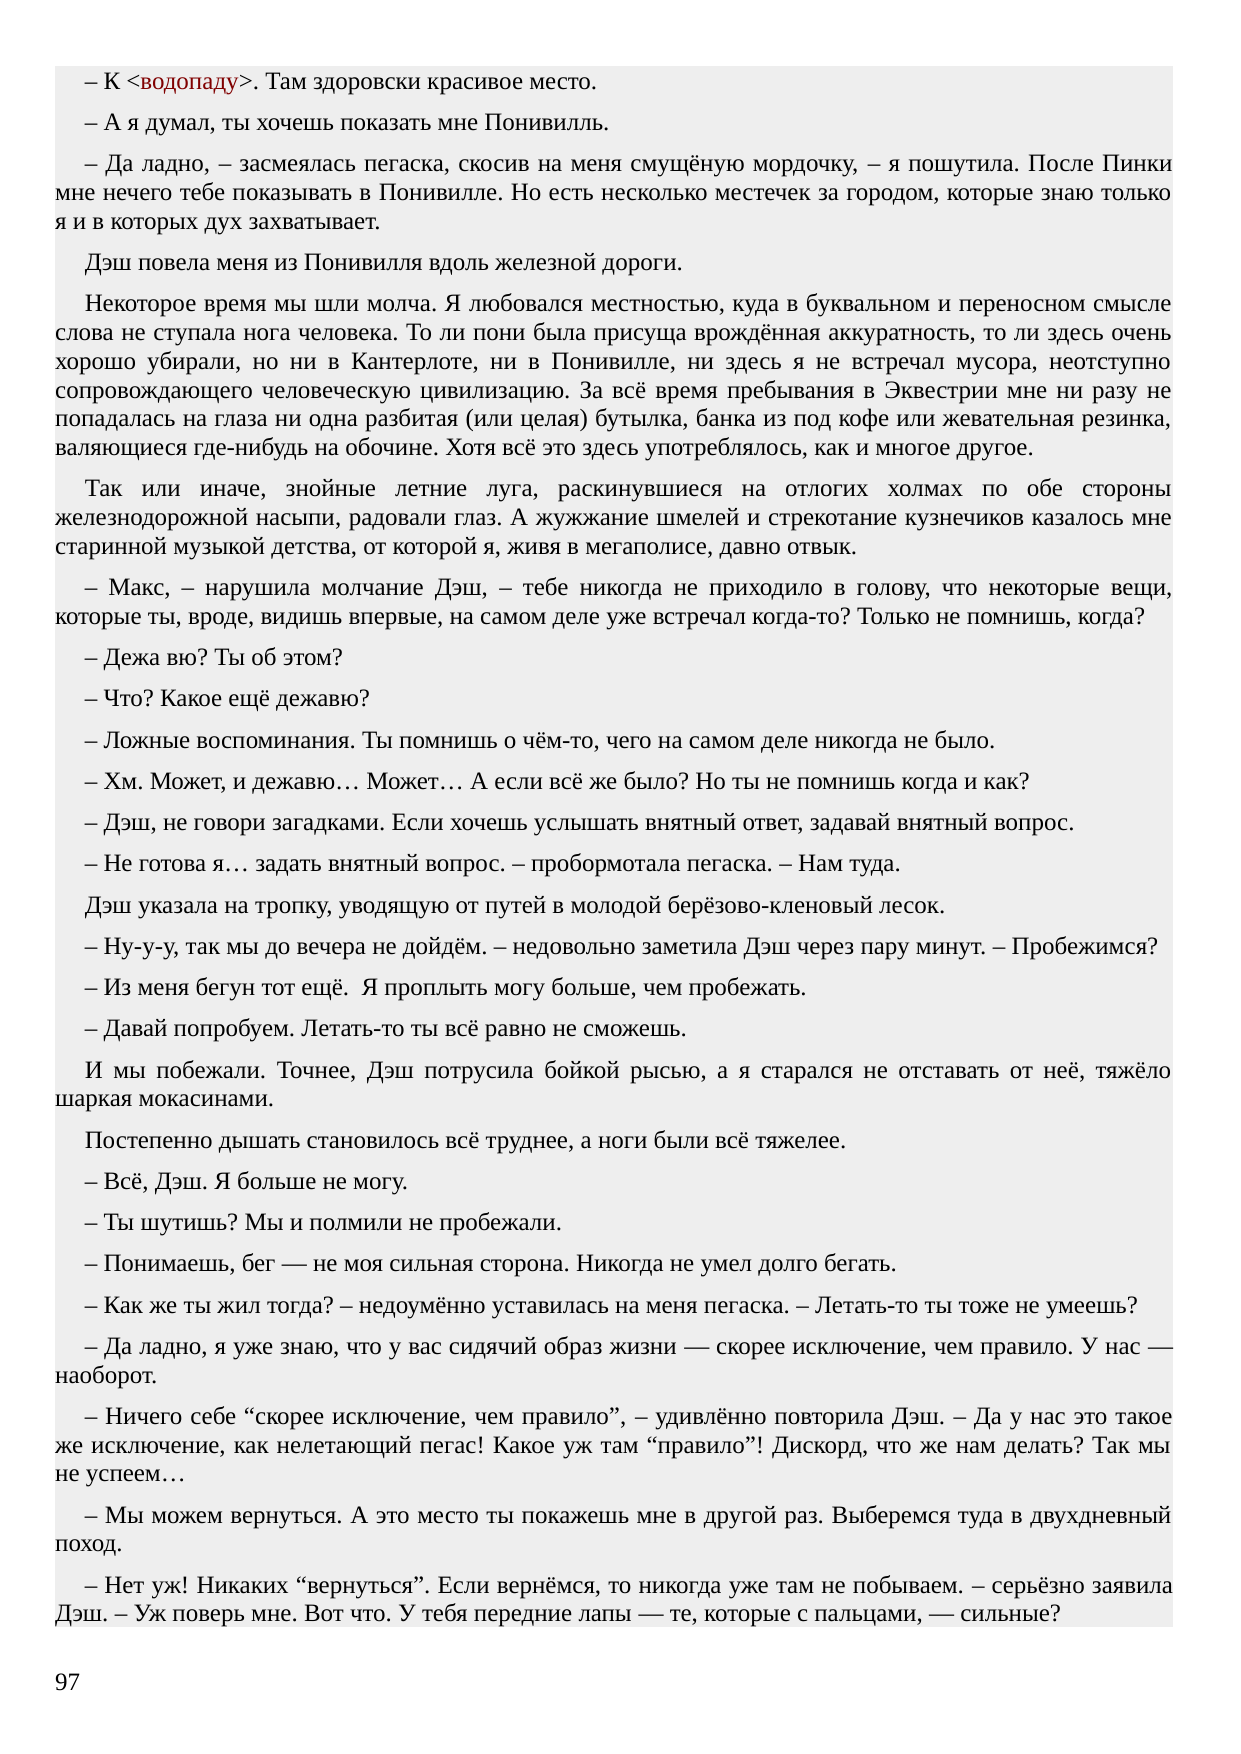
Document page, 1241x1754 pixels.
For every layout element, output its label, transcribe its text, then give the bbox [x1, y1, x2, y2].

text – Понимаешь, бег — не моя сильная сторона. Никогда не умел долго бегать. [55, 1248, 1173, 1277]
text – Ты шутишь? Мы и полмили не пробежали. [55, 1207, 1173, 1236]
text – Не готова я… задать внятный вопрос. – пробормотала пегаска. – Нам туда. [55, 848, 1173, 877]
text – Хм. Может, и дежавю… Может… А если всё же было? Но ты не помнишь когда и как? [55, 766, 1173, 795]
text – Что? Какое ещё дежавю? [55, 683, 1173, 712]
text – Макс, – нарушила молчание Дэш, – тебе никогда не приходило в голову, что некоторые вещи, которые ты, вроде, видишь впервые, на самом деле уже встречал когда-то? Только не помнишь, когда? [55, 572, 1173, 630]
text Дэш указала на тропку, уводящую от путей в молодой берёзово-кленовый лесок. [55, 890, 1173, 918]
text Некоторое время мы шли молча. Я любовался местностью, куда в буквальном и переносном смысле слова не ступала нога человека. То ли пони была присуща врождённая аккуратность, то ли здесь очень хорошо убирали, но ни в Кантерлоте, ни в Понивилле, ни здесь я не встречал мусора, неотступно сопровождающего человеческую цивилизацию. За всё время пребывания в Эквестрии мне ни разу не попадалась на глаза ни одна разбитая (или целая) бутылка, банка из под кофе или жевательная резинка, валяющиеся где-нибудь на обочине. Хотя всё это здесь употреблялось, как и многое другое. [55, 288, 1173, 461]
text – Как же ты жил тогда? – недоумённо уставилась на меня пегаска. – Летать-то ты тоже не умеешь? [55, 1290, 1173, 1318]
text – Ложные воспоминания. Ты помнишь о чём-то, чего на самом деле никогда не было. [55, 725, 1173, 753]
text – Из меня бегун тот ещё. Я проплыть могу больше, чем пробежать. [55, 972, 1173, 1001]
text – К <водопаду>. Там здоровски красивое место. [55, 66, 1173, 95]
text – Ну-у-у, так мы до вечера не дойдём. – недовольно заметила Дэш через пару минут. – Пробежимся? [55, 931, 1173, 960]
text – Давай попробуем. Летать-то ты всё равно не сможешь. [55, 1013, 1173, 1042]
text – Дежа вю? Ты об этом? [55, 642, 1173, 671]
text Постепенно дышать становилось всё труднее, а ноги были всё тяжелее. [55, 1125, 1173, 1153]
text И мы побежали. Точнее, Дэш потрусила бойкой рысью, а я старался не отставать от неё, тяжёло шаркая мокасинами. [55, 1055, 1173, 1112]
text – Всё, Дэш. Я больше не могу. [55, 1166, 1173, 1195]
text – Мы можем вернуться. А это место ты покажешь мне в другой раз. Выберемся туда в двухдневный поход. [55, 1500, 1173, 1557]
text – Нет уж! Никаких “вернуться”. Если вернёмся, то никогда уже там не побываем. – серьёзно заявила Дэш. – Уж поверь мне. Вот что. У тебя передние лапы — те, которые с пальцами, — сильные? [55, 1570, 1173, 1627]
text – А я думал, ты хочешь показать мне Понивилль. [55, 107, 1173, 136]
text – Да ладно, – засмеялась пегаска, скосив на меня смущёную мордочку, – я пошутила. После Пинки мне нечего тебе показывать в Понивилле. Но есть несколько местечек за городом, которые знаю только я и в которых дух захватывает. [55, 148, 1173, 235]
text – Ничего себе “скорее исключение, чем правило”, – удивлённо повторила Дэш. – Да у нас это такое же исключение, как нелетающий пегас! Какое уж там “правило”! Дискорд, что же нам делать? Так мы не успеем… [55, 1401, 1173, 1487]
text Дэш повела меня из Понивилля вдоль железной дороги. [55, 247, 1173, 276]
text Так или иначе, знойные летние луга, раскинувшиеся на отлогих холмах по обе стороны железнодорожной насыпи, радовали глаз. А жужжание шмелей и стрекотание кузнечиков казалось мне старинной музыкой детства, от которой я, живя в мегаполисе, давно отвык. [55, 473, 1173, 560]
text – Да ладно, я уже знаю, что у вас сидячий образ жизни — скорее исключение, чем правило. У нас — наоборот. [55, 1331, 1173, 1388]
text – Дэш, не говори загадками. Если хочешь услышать внятный ответ, задавай внятный вопрос. [55, 807, 1173, 836]
